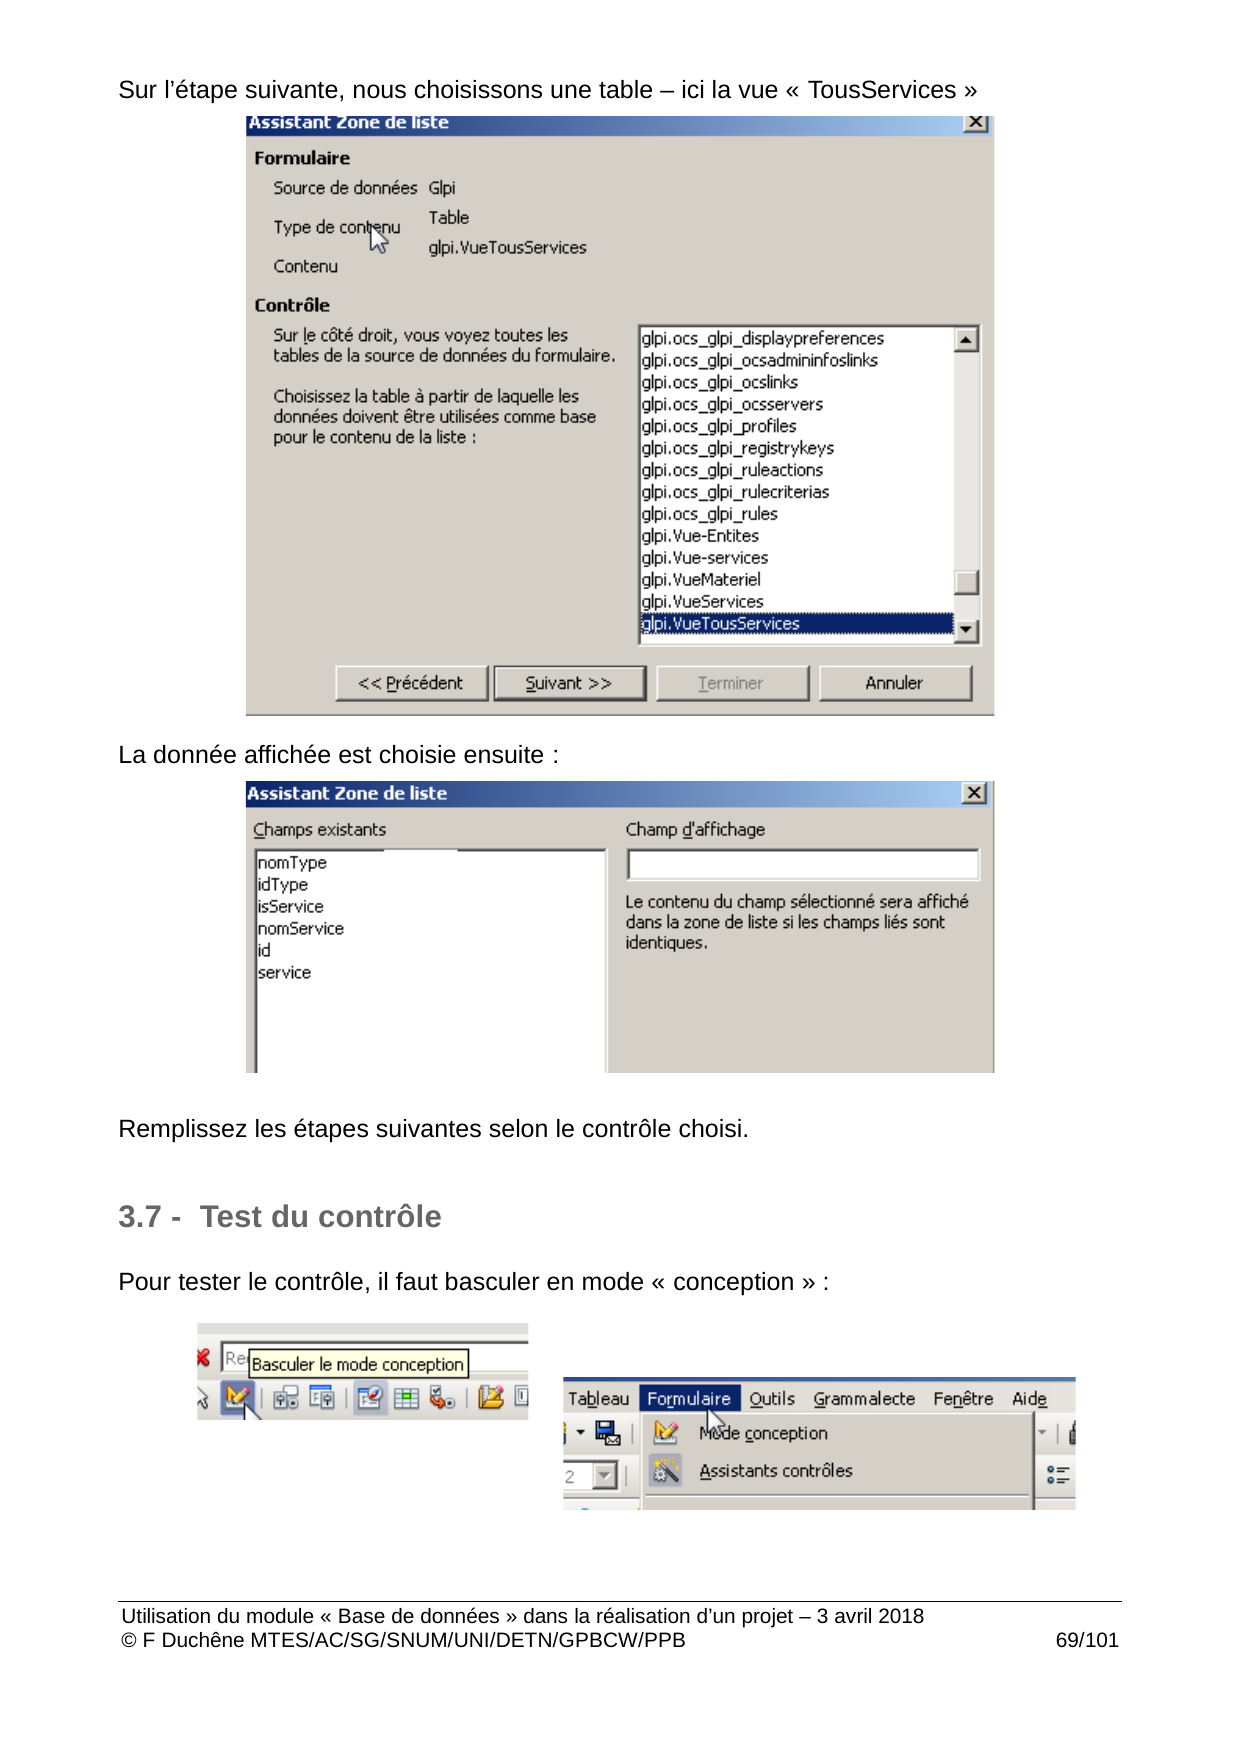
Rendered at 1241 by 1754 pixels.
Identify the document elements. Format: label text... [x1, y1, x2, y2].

picture [197, 1323, 529, 1420]
subtitle Test du contrôle [118, 1198, 1122, 1234]
picture [563, 1377, 1076, 1510]
picture [245, 116, 995, 716]
text La donnée affichée est choisie ensuite : [118, 740, 1122, 769]
text Pour tester le contrôle, il faut basculer en mode « conception » : [118, 1267, 1122, 1296]
picture [245, 781, 995, 1073]
text Remplissez les étapes suivantes selon le contrôle choisi. [118, 1114, 1122, 1143]
text Sur l’étape suivante, nous choisissons une table – ici la vue « TousServices » [118, 75, 1122, 104]
